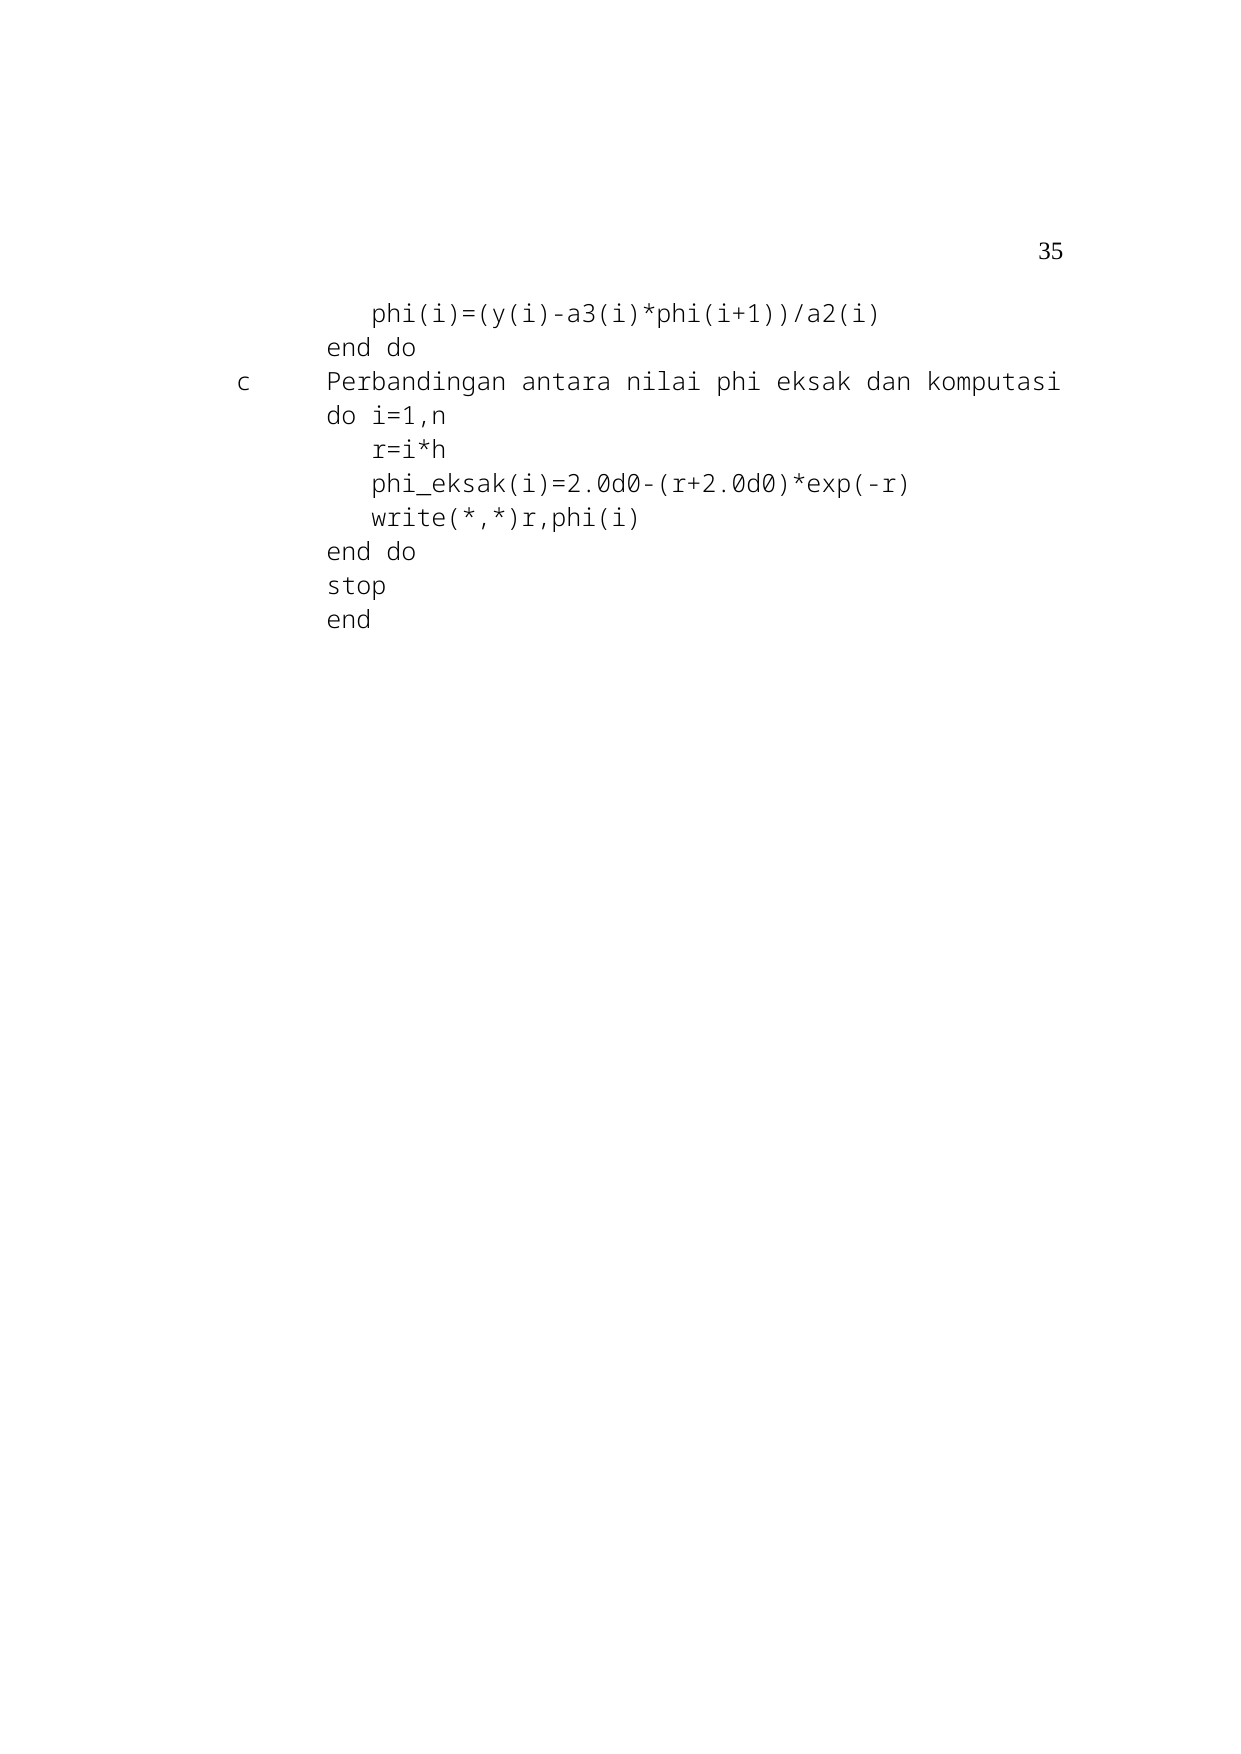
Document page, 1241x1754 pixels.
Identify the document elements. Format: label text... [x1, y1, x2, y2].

text phi(i)=(y(i)-a3(i)*phi(i+1))/a2(i) [236, 295, 1063, 329]
text r=i*h [236, 431, 1063, 466]
text c Perbandingan antara nilai phi eksak dan komputasi [236, 363, 1063, 397]
text phi_eksak(i)=2.0d0-(r+2.0d0)*exp(-r) [236, 466, 1063, 499]
text do i=1,n [236, 397, 1063, 431]
text write(*,*)r,phi(i) [236, 499, 1063, 534]
text stop [236, 568, 1063, 602]
text end do [236, 329, 1063, 363]
text end [236, 602, 1063, 636]
text end do [236, 534, 1063, 568]
